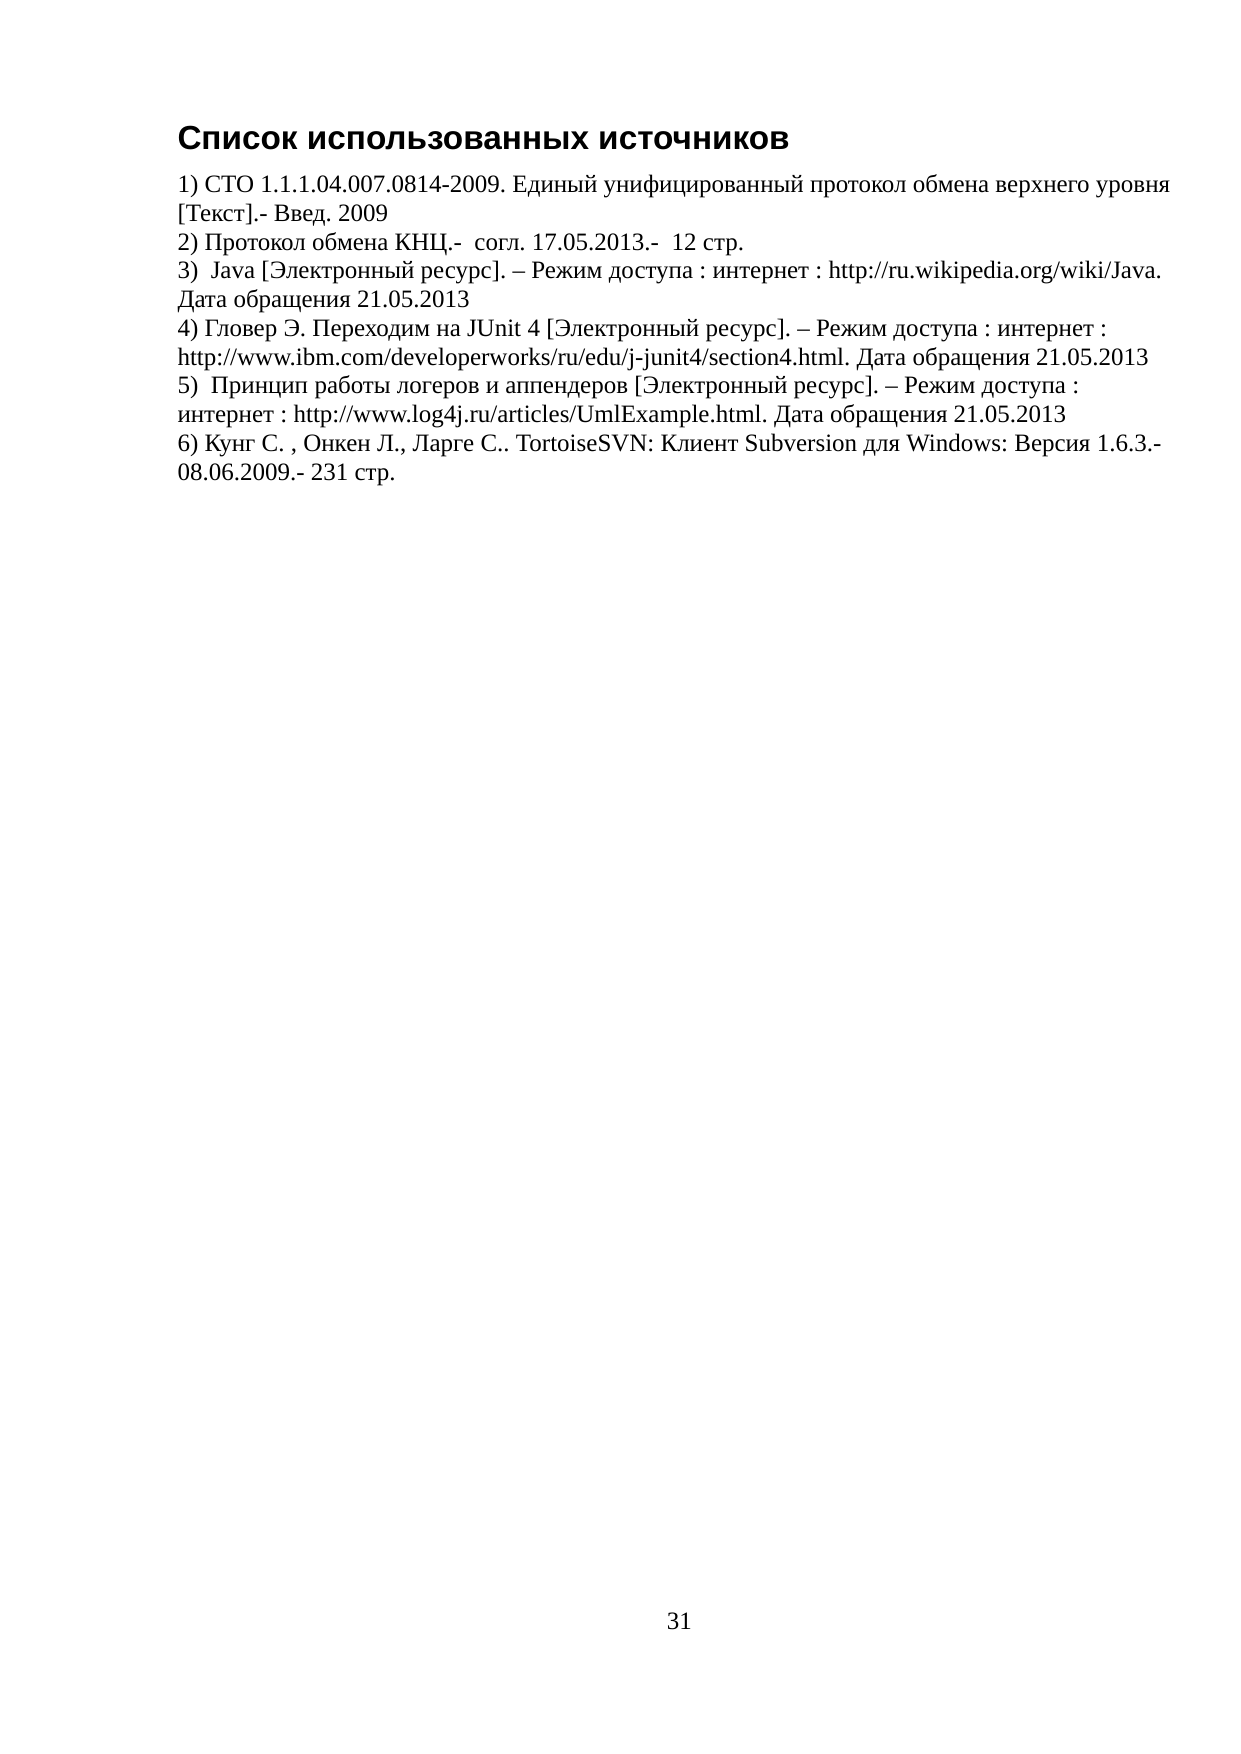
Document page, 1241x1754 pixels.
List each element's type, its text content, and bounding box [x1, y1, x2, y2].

text 3) Java [Электронный ресурс]. – Режим доступа : интернет : http://ru.wikipedia.org/wiki/Java. Дата обращения 21.05.2013 [177, 255, 1181, 313]
text 1) СТО 1.1.1.04.007.0814-2009. Единый унифицированный протокол обмена верхнего уровня [Текст].- Введ. 2009 [177, 169, 1181, 227]
text 6) Кунг С. , Онкен Л., Ларге С.. TortoiseSVN: Клиент Subversion для Windows: Версия 1.6.3.- 08.06.2009.- 231 стр. [177, 428, 1181, 485]
subtitle Список использованных источников [177, 118, 1181, 157]
text 5) Принцип работы логеров и аппендеров [Электронный ресурс]. – Режим доступа : интернет : http://www.log4j.ru/articles/UmlExample.html. Дата обращения 21.05.2013 [177, 370, 1181, 428]
text 4) Гловер Э. Переходим на JUnit 4 [Электронный ресурс]. – Режим доступа : интернет : http://www.ibm.com/developerworks/ru/edu/j-junit4/section4.html. Дата обращения 21.05.2013 [177, 313, 1181, 370]
text 2) Протокол обмена КНЦ.- согл. 17.05.2013.- 12 стр. [177, 227, 1181, 255]
